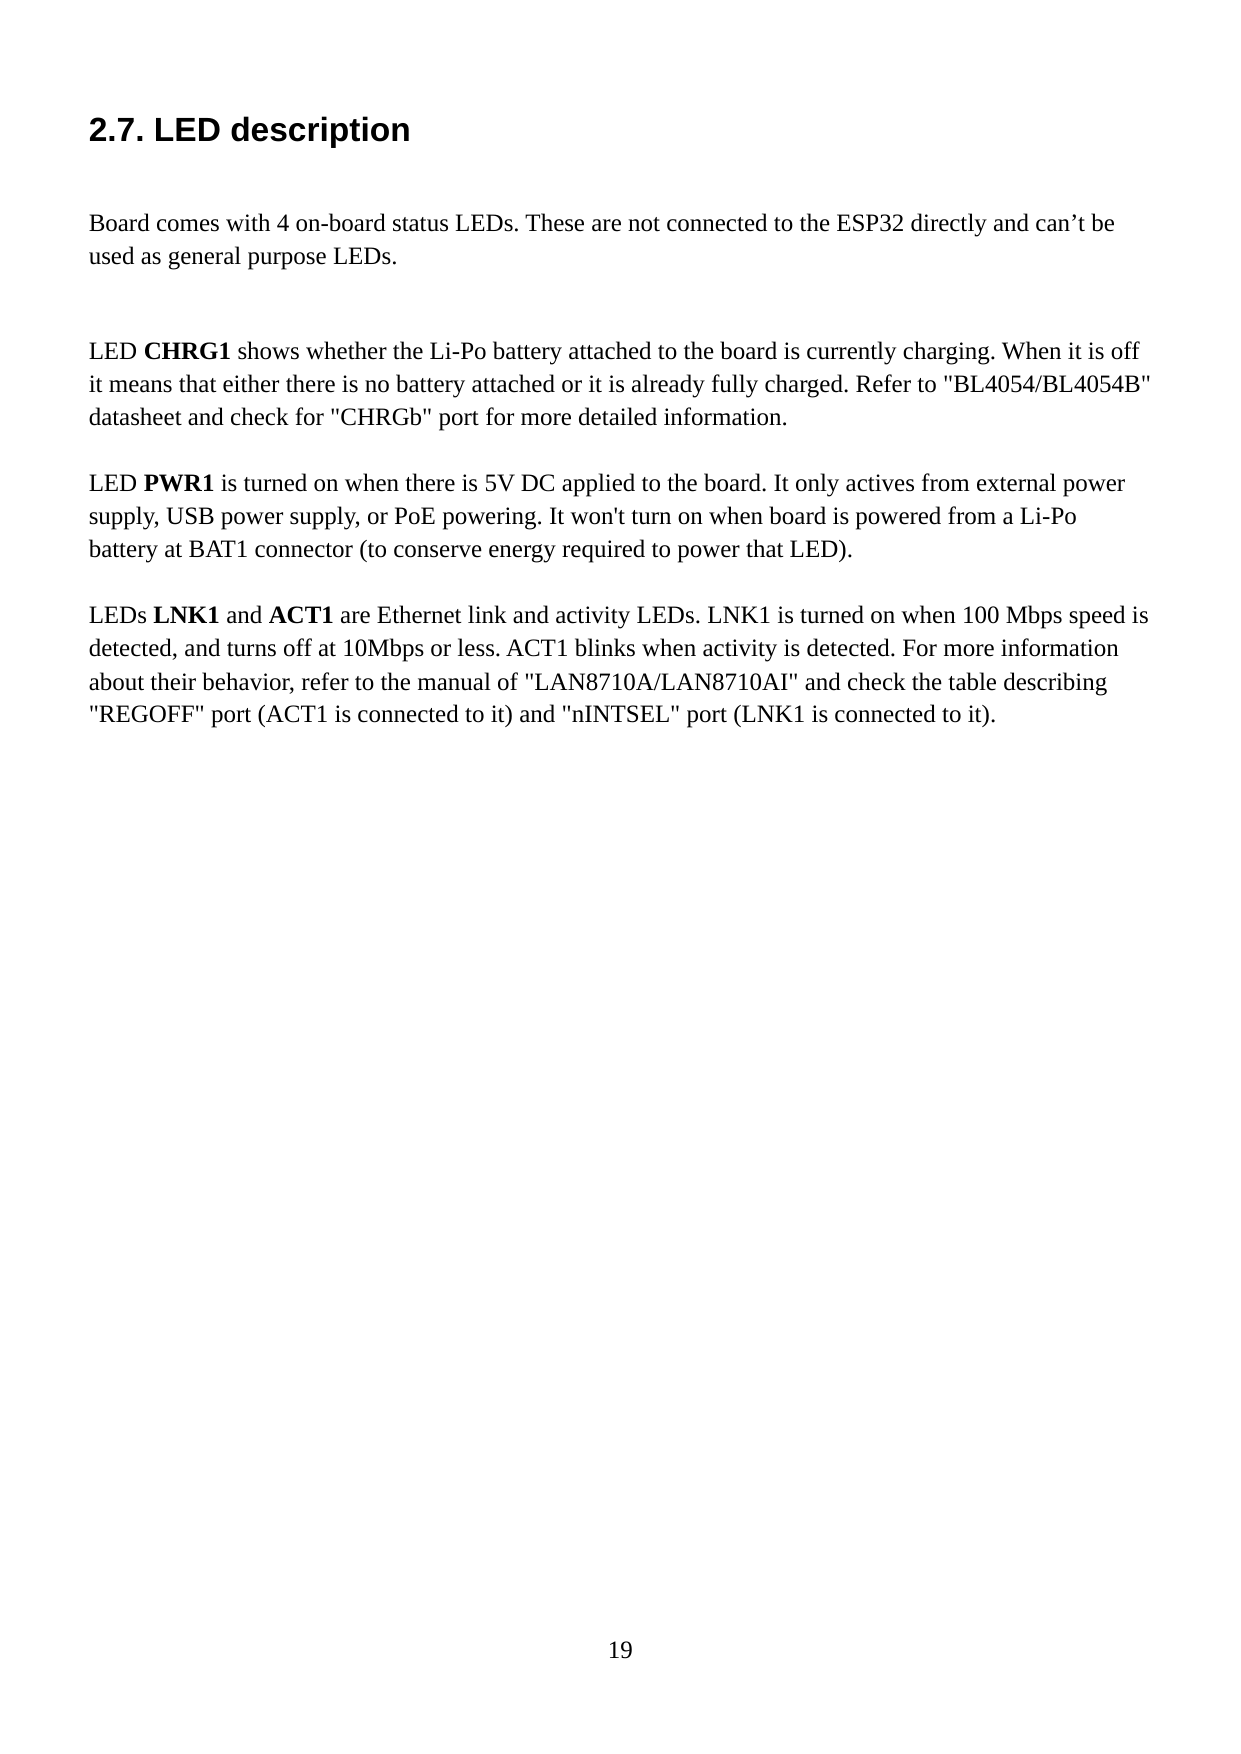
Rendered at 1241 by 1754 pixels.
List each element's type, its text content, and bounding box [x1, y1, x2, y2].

text LED CHRG1 shows whether the Li-Po battery attached to the board is currently charging. When it is off it means that either there is no battery attached or it is already fully charged. Refer to "BL4054/BL4054B" datasheet and check for "CHRGb" port for more detailed information. LED PWR1 is turned on when there is 5V DC applied to the board. It only actives from external power supply, USB power supply, or PoE powering. It won't turn on when board is powered from a Li-Po battery at BAT1 connector (to conserve energy required to power that LED). LEDs LNK1 and ACT1 are Ethernet link and activity LEDs. LNK1 is turned on when 100 Mbps speed is detected, and turns off at 10Mbps or less. ACT1 blinks when activity is detected. For more information about their behavior, refer to the manual of "LAN8710A/LAN8710AI" and check the table describing "REGOFF" port (ACT1 is connected to it) and "nINTSEL" port (LNK1 is connected to it). [88, 336, 1152, 728]
text Board comes with 4 on-board status LEDs. These are not connected to the ESP32 directly and can’t be used as general purpose LEDs. [88, 208, 1152, 270]
subtitle 2.7. LED description [88, 109, 1152, 148]
